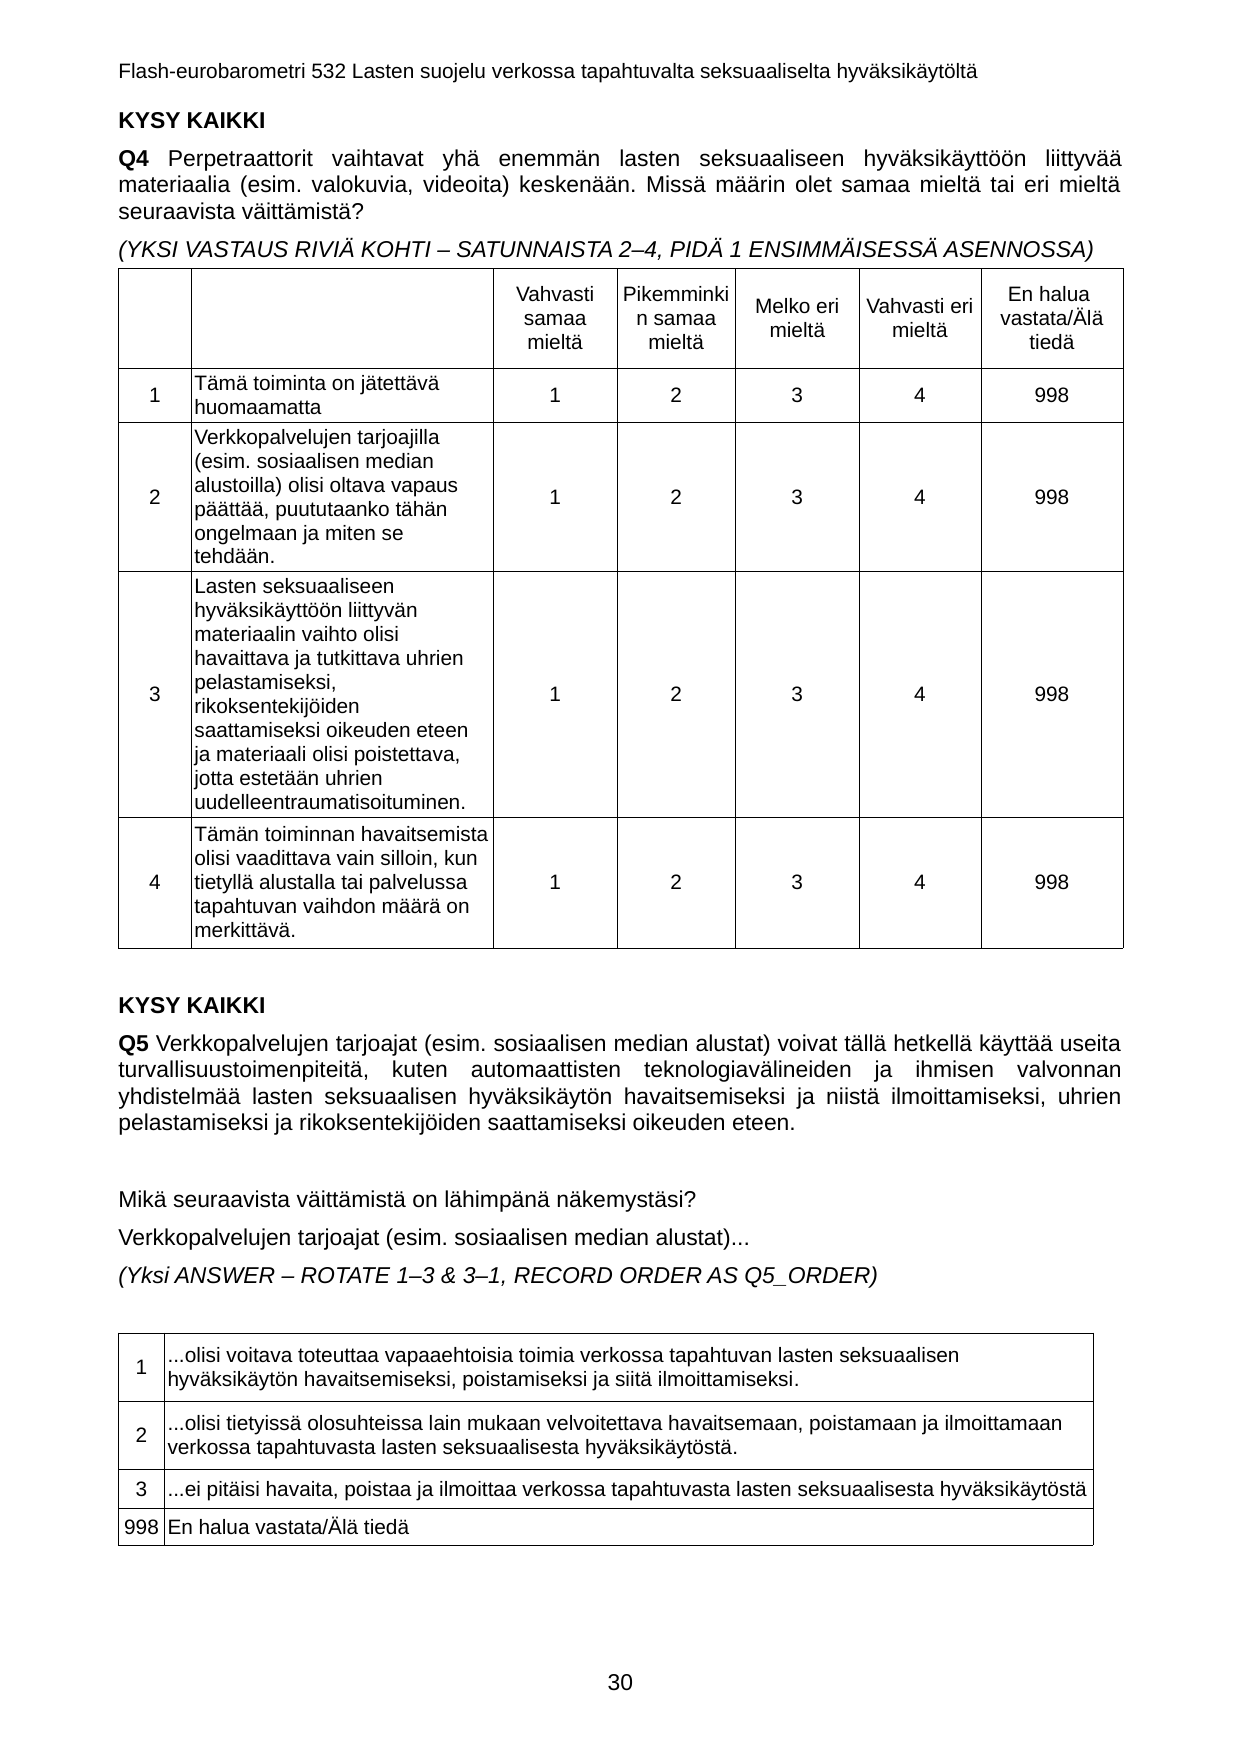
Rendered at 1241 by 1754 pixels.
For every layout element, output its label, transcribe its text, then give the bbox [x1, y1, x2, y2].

table_cell 1 [494, 818, 617, 948]
table_cell 998 [119, 1509, 164, 1545]
table_header Vahvasti eri mieltä [860, 269, 981, 368]
table_cell Verkkopalvelujen tarjoajilla (esim. sosiaalisen median alustoilla) olisi oltava vapaus päättää, puututaanko tähän ongelmaan ja miten se tehdään. [192, 423, 493, 571]
table_cell Tämän toiminnan havaitsemista olisi vaadittava vain silloin, kun tietyllä alustalla tai palvelussa tapahtuvan vaihdon määrä on merkittävä. [192, 818, 493, 948]
table_cell 4 [860, 423, 981, 571]
table_cell 2 [618, 423, 735, 571]
table_cell 3 [736, 818, 859, 948]
table_cell Lasten seksuaaliseen hyväksikäyttöön liittyvän materiaalin vaihto olisi havaittava ja tutkittava uhrien pelastamiseksi, rikoksentekijöiden saattamiseksi oikeuden eteen ja materiaali olisi poistettava, jotta estetään uhrien uudelleentraumatisoituminen. [192, 572, 493, 817]
table_cell 1 [494, 423, 617, 571]
table_header Melko eri mieltä [736, 269, 859, 368]
table_cell 1 [494, 369, 617, 422]
table_cell 1 [119, 369, 191, 422]
table_cell 998 [982, 423, 1123, 571]
table_cell En halua vastata/Älä tiedä [165, 1509, 1093, 1545]
table_cell 998 [982, 572, 1123, 817]
text Mikä seuraavista väittämistä on lähimpänä näkemystäsi? [118, 1186, 1122, 1212]
text Q5 Verkkopalvelujen tarjoajat (esim. sosiaalisen median alustat) voivat tällä hetkellä käyttää useita turvallisuustoimenpiteitä, kuten automaattisten teknologiavälineiden ja ihmisen valvonnan yhdistelmää lasten seksuaalisen hyväksikäytön havaitsemiseksi ja niistä ilmoittamiseksi, uhrien pelastamiseksi ja rikoksentekijöiden saattamiseksi oikeuden eteen. [118, 1030, 1122, 1136]
table_cell 4 [860, 369, 981, 422]
table_cell Tämä toiminta on jätettävä huomaamatta [192, 369, 493, 422]
table_cell 2 [618, 369, 735, 422]
table_header [192, 269, 493, 368]
text KYSY KAIKKI [118, 992, 1122, 1018]
table_cell 3 [736, 423, 859, 571]
text Q4 Perpetraattorit vaihtavat yhä enemmän lasten seksuaaliseen hyväksikäyttöön liittyvää materiaalia (esim. valokuvia, videoita) keskenään. Missä määrin olet samaa mieltä tai eri mieltä seuraavista väittämistä? [118, 145, 1122, 224]
table_cell 4 [860, 818, 981, 948]
text Verkkopalvelujen tarjoajat (esim. sosiaalisen median alustat)... [118, 1224, 1122, 1250]
table_cell 3 [736, 369, 859, 422]
table_cell 2 [119, 423, 191, 571]
table_cell 4 [860, 572, 981, 817]
table_cell 1 [494, 572, 617, 817]
table_cell 998 [982, 369, 1123, 422]
text (YKSI VASTAUS RIVIÄ KOHTI – SATUNNAISTA 2–4, PIDÄ 1 ENSIMMÄISESSÄ ASENNOSSA) [118, 236, 1122, 262]
table_header Vahvasti samaa mieltä [494, 269, 617, 368]
text (Yksi ANSWER – ROTATE 1–3 & 3–1, RECORD ORDER AS Q5_ORDER) [118, 1262, 1122, 1288]
table_cell 2 [119, 1402, 164, 1469]
table_cell 3 [119, 1470, 164, 1508]
table_cell 2 [618, 818, 735, 948]
table_header En halua vastata/Älä tiedä [982, 269, 1123, 368]
table_cell 3 [736, 572, 859, 817]
table_cell 4 [119, 818, 191, 948]
table_cell ...ei pitäisi havaita, poistaa ja ilmoittaa verkossa tapahtuvasta lasten seksuaalisesta hyväksikäytöstä [165, 1470, 1093, 1508]
table_header ...olisi voitava toteuttaa vapaaehtoisia toimia verkossa tapahtuvan lasten seksuaalisen hyväksikäytön havaitsemiseksi, poistamiseksi ja siitä ilmoittamiseksi. [165, 1334, 1093, 1401]
table_cell ...olisi tietyissä olosuhteissa lain mukaan velvoitettava havaitsemaan, poistamaan ja ilmoittamaan verkossa tapahtuvasta lasten seksuaalisesta hyväksikäytöstä. [165, 1402, 1093, 1469]
text KYSY KAIKKI [118, 107, 1122, 133]
table_header 1 [119, 1334, 164, 1401]
table_cell 2 [618, 572, 735, 817]
table_cell 998 [982, 818, 1123, 948]
table_header Pikemminkin samaa mieltä [618, 269, 735, 368]
table_header [119, 269, 191, 368]
table_cell 3 [119, 572, 191, 817]
